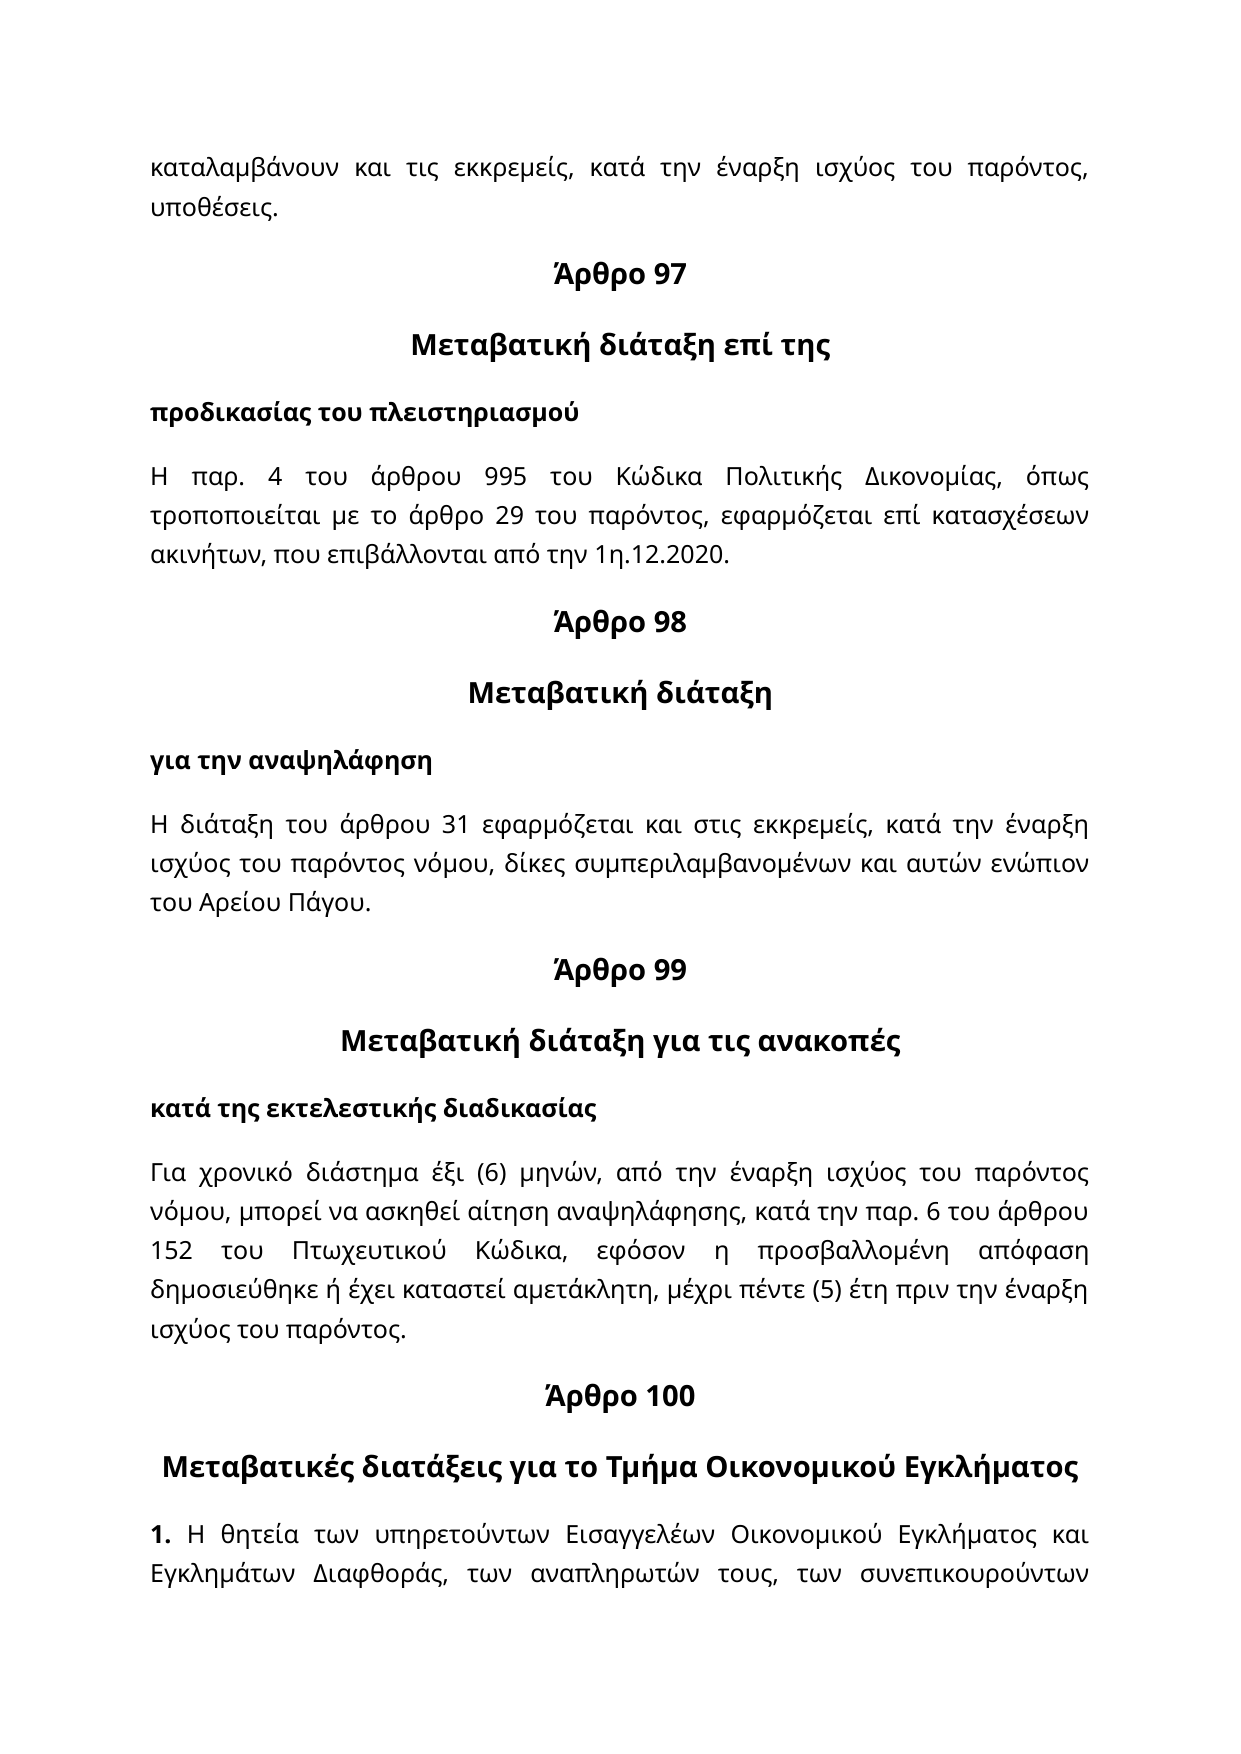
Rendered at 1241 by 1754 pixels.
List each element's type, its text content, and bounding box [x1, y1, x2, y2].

text καταλαμβάνουν και τις εκκρεμείς, κατά την έναρξη ισχύος του παρόντος, υποθέσεις. [150, 150, 1090, 223]
text 1. Η θητεία των υπηρετούντων Εισαγγελέων Οικονομικού Εγκλήματος και Εγκλημάτων Διαφθοράς, των αναπληρωτών τους, των συνεπικουρούντων [150, 1517, 1090, 1590]
subtitle Μεταβατικές διατάξεις για το Τμήμα Οικονομικού Εγκλήματος [150, 1446, 1090, 1486]
text για την αναψηλάφηση [150, 742, 1090, 777]
subtitle Μεταβατική διάταξη [150, 672, 1090, 712]
subtitle Άρθρο 97 [150, 253, 1090, 293]
text προδικασίας του πλειστηριασμού [150, 394, 1090, 429]
text κατά της εκτελεστικής διαδικασίας [150, 1090, 1090, 1124]
text Η παρ. 4 του άρθρου 995 του Κώδικα Πολιτικής Δικονομίας, όπως τροποποιείται με το άρθρο 29 του παρόντος, εφαρμόζεται επί κατασχέσεων ακινήτων, που επιβάλλονται από την 1η.12.2020. [150, 459, 1090, 571]
subtitle Άρθρο 99 [150, 949, 1090, 989]
subtitle Μεταβατική διάταξη επί της [150, 324, 1090, 364]
subtitle Άρθρο 98 [150, 601, 1090, 641]
subtitle Άρθρο 100 [150, 1375, 1090, 1415]
text Η διάταξη του άρθρου 31 εφαρμόζεται και στις εκκρεμείς, κατά την έναρξη ισχύος του παρόντος νόμου, δίκες συμπεριλαμβανομένων και αυτών ενώπιον του Αρείου Πάγου. [150, 807, 1090, 919]
subtitle Μεταβατική διάταξη για τις ανακοπές [150, 1020, 1090, 1059]
text Για χρονικό διάστημα έξι (6) μηνών, από την έναρξη ισχύος του παρόντος νόμου, μπορεί να ασκηθεί αίτηση αναψηλάφησης, κατά την παρ. 6 του άρθρου 152 του Πτωχευτικού Κώδικα, εφόσον η προσβαλλομένη απόφαση δημοσιεύθηκε ή έχει καταστεί αμετάκλητη, μέχρι πέντε (5) έτη πριν την έναρξη ισχύος του παρόντος. [150, 1154, 1090, 1345]
